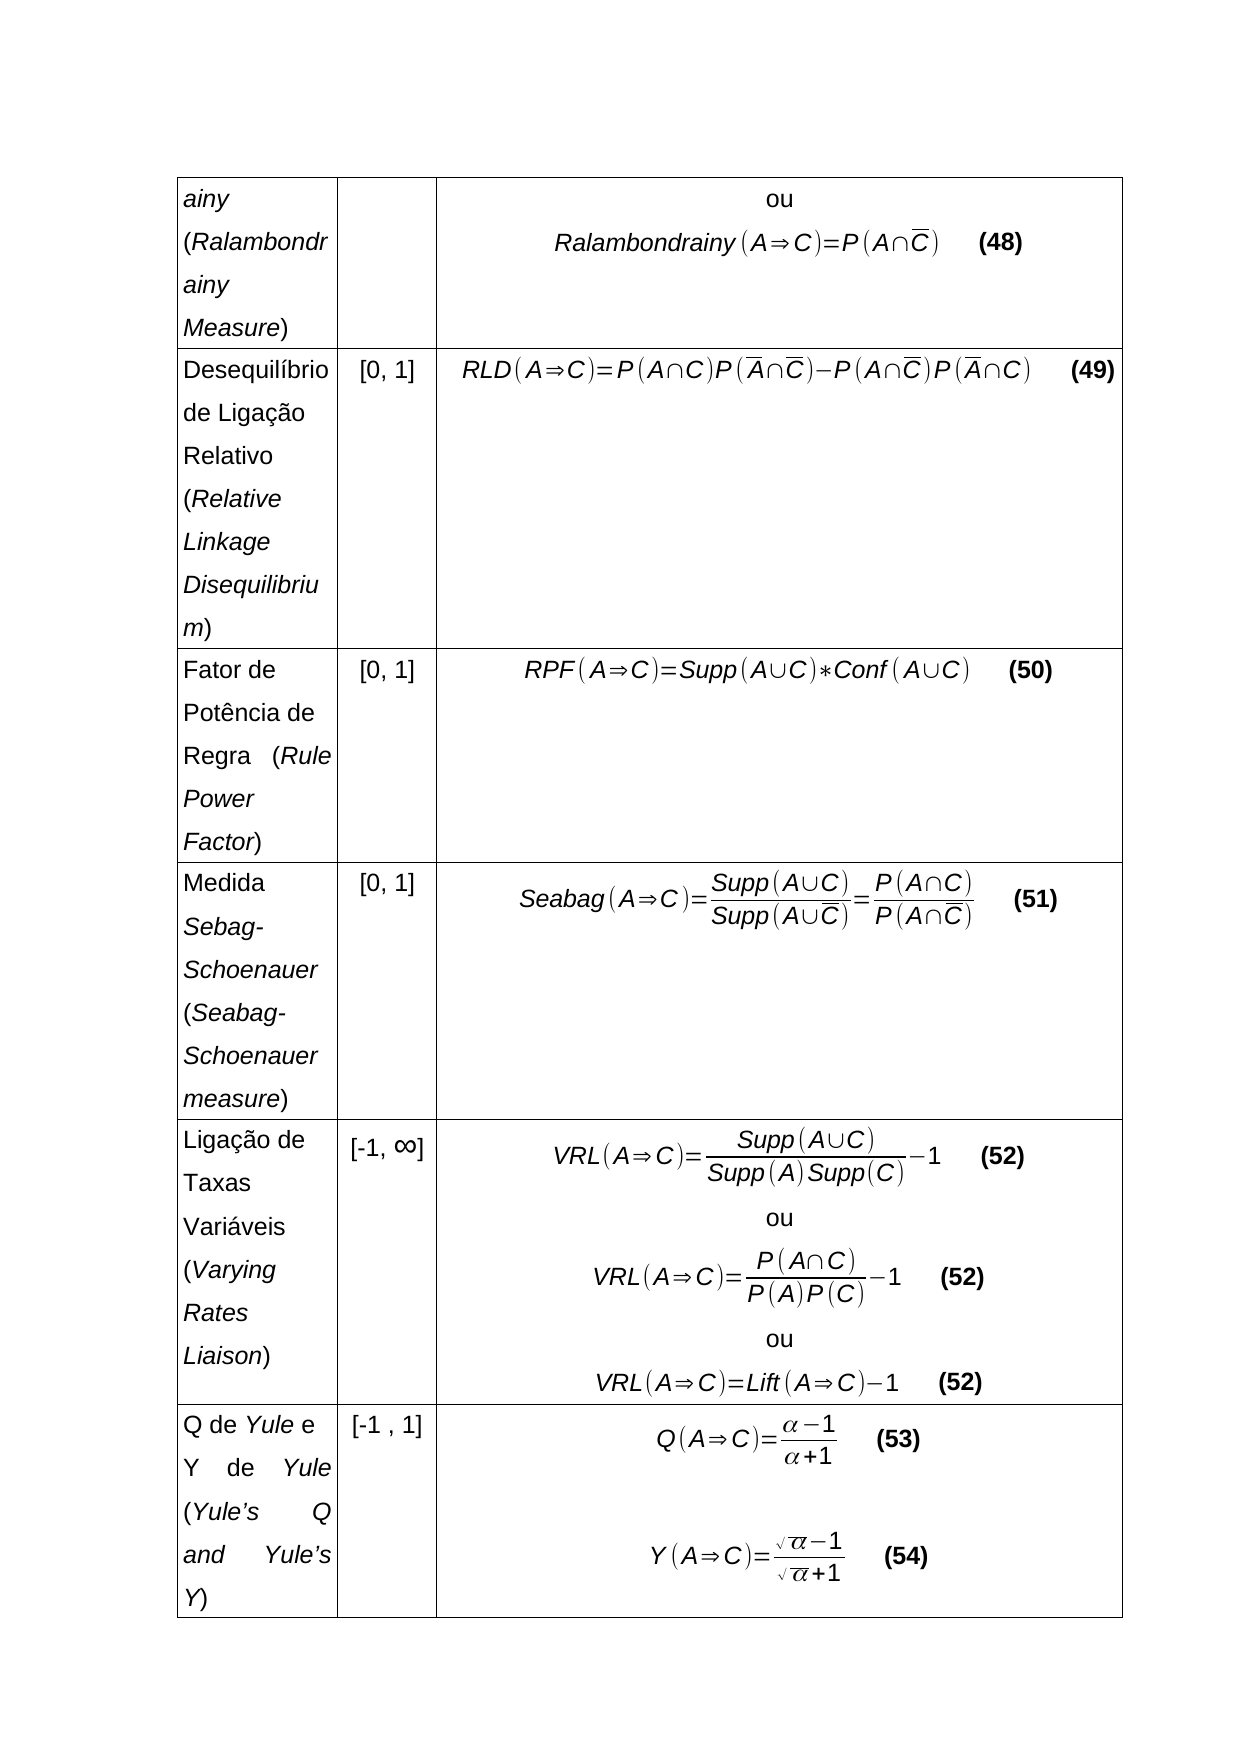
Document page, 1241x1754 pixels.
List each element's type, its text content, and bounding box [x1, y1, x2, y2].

table_cell Desequilíbrio de Ligação Relativo (Relative Linkage Disequilibrium) [178, 349, 337, 648]
table_cell (48) ou (48) [437, 178, 1122, 348]
table_cell [0, 1] [338, 863, 436, 1118]
table_cell [0, 1] [338, 649, 436, 862]
table_cell Fator de Potência de Regra (Rule Power Factor) [178, 649, 337, 862]
table_cell ainy (Ralambondrainy Measure) [178, 178, 337, 348]
table_cell (50) [437, 649, 1122, 862]
table_cell (53) (54) [437, 1405, 1122, 1617]
table_cell [-1 , 1] [338, 1405, 436, 1617]
table_cell Q de Yule e Y de Yule (Yule’s Q and Yule’s Y) [178, 1405, 337, 1617]
table_cell Medida Sebag-Schoenauer (Seabag-Schoenauer measure) [178, 863, 337, 1118]
table_cell [0, 1] [338, 349, 436, 648]
table_cell (51) [437, 863, 1122, 1118]
table_cell Ligação de Taxas Variáveis (Varying Rates Liaison) [178, 1120, 337, 1403]
table_cell [-1, ∞] [338, 1120, 436, 1403]
table_cell [338, 178, 436, 348]
table_cell (49) [437, 349, 1122, 648]
table_cell (52) ou (52) ou (52) [437, 1120, 1122, 1403]
